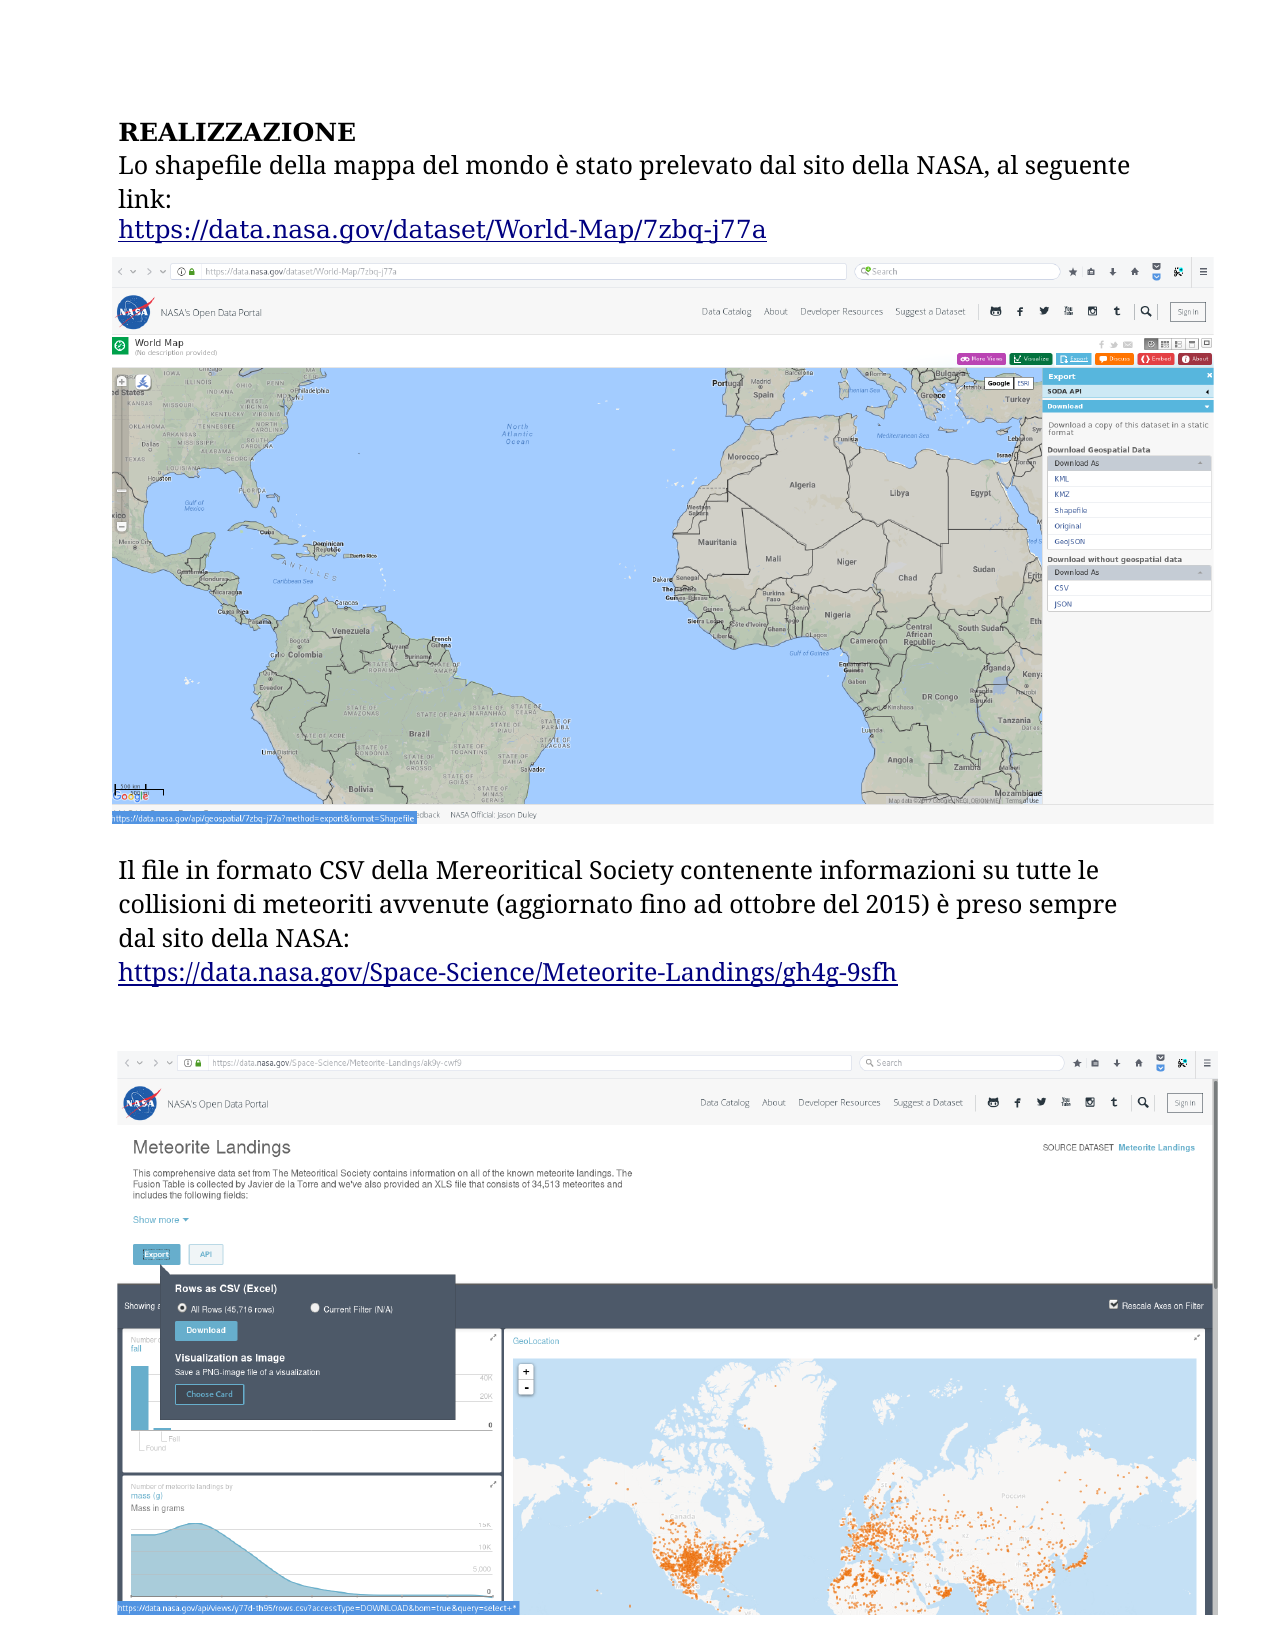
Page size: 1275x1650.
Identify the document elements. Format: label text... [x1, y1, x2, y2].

text Il file in formato CSV della Mereoritical Society contenente informazioni su tutte le collisioni di meteoriti avvenute (aggiornato fino ad ottobre del 2015) è preso sempre dal sito della NASA: [118, 853, 1157, 955]
picture [117, 1051, 1218, 1615]
text https://data.nasa.gov/dataset/World-Map/7zbq-j77a [118, 216, 1157, 245]
picture [112, 257, 1214, 824]
text https://data.nasa.gov/Space-Science/Meteorite-Landings/gh4g-9sfh [118, 955, 1157, 989]
text REALIZZAZIONE [118, 118, 1157, 147]
text Lo shapefile della mappa del mondo è stato prelevato dal sito della NASA, al seguente link: [118, 147, 1157, 216]
